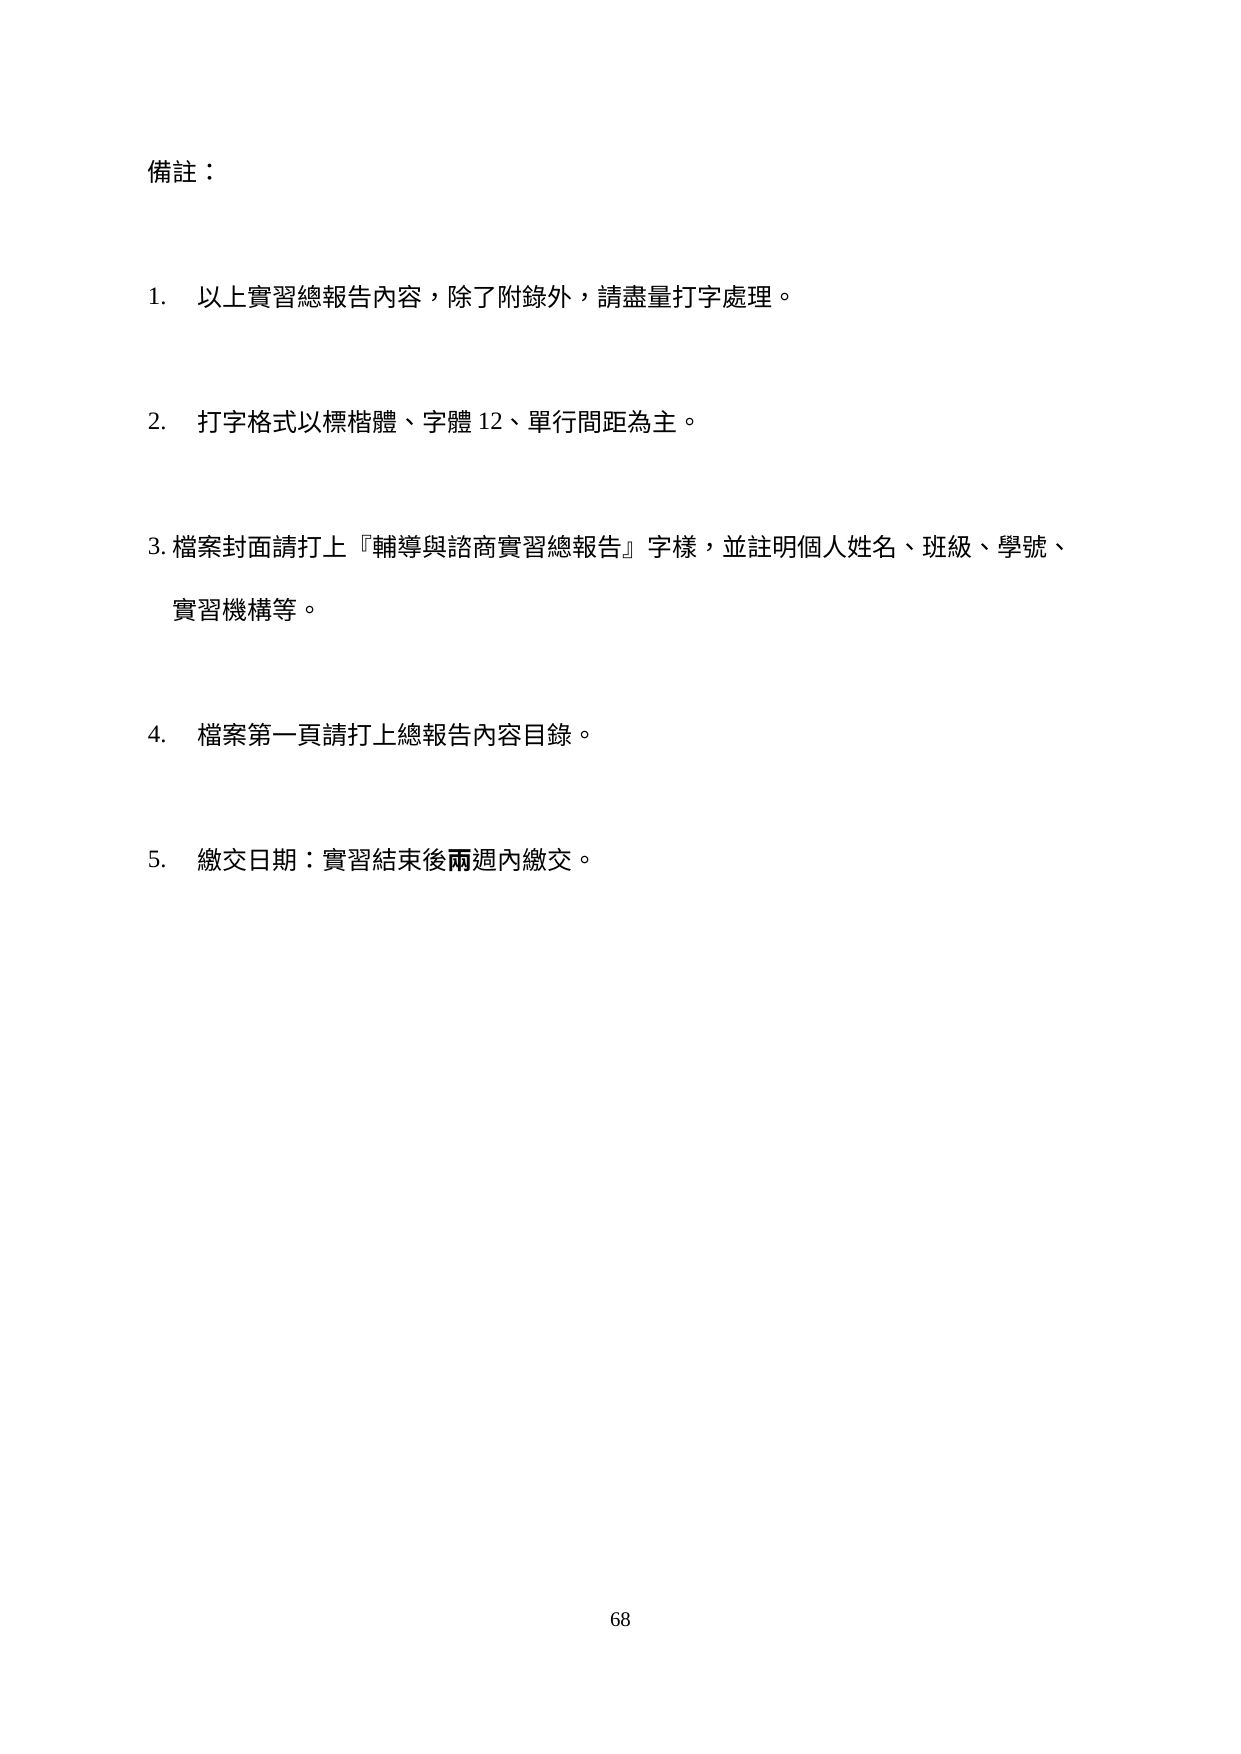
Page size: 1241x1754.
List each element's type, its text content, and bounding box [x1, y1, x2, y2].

text 2. 打字格式以標楷體、字體12、單行間距為主。 [148, 379, 1092, 442]
text 3. 檔案封面請打上『輔導與諮商實習總報告』字樣，並註明個人姓名、班級、學號、實習機構等。 [148, 504, 1092, 629]
text 5. 繳交日期：實習結束後兩週內繳交。 [148, 817, 1092, 879]
text 1. 以上實習總報告內容，除了附錄外，請盡量打字處理。 [148, 254, 1092, 317]
text 備註： [148, 129, 1092, 192]
text 4. 檔案第一頁請打上總報告內容目錄。 [148, 692, 1092, 754]
